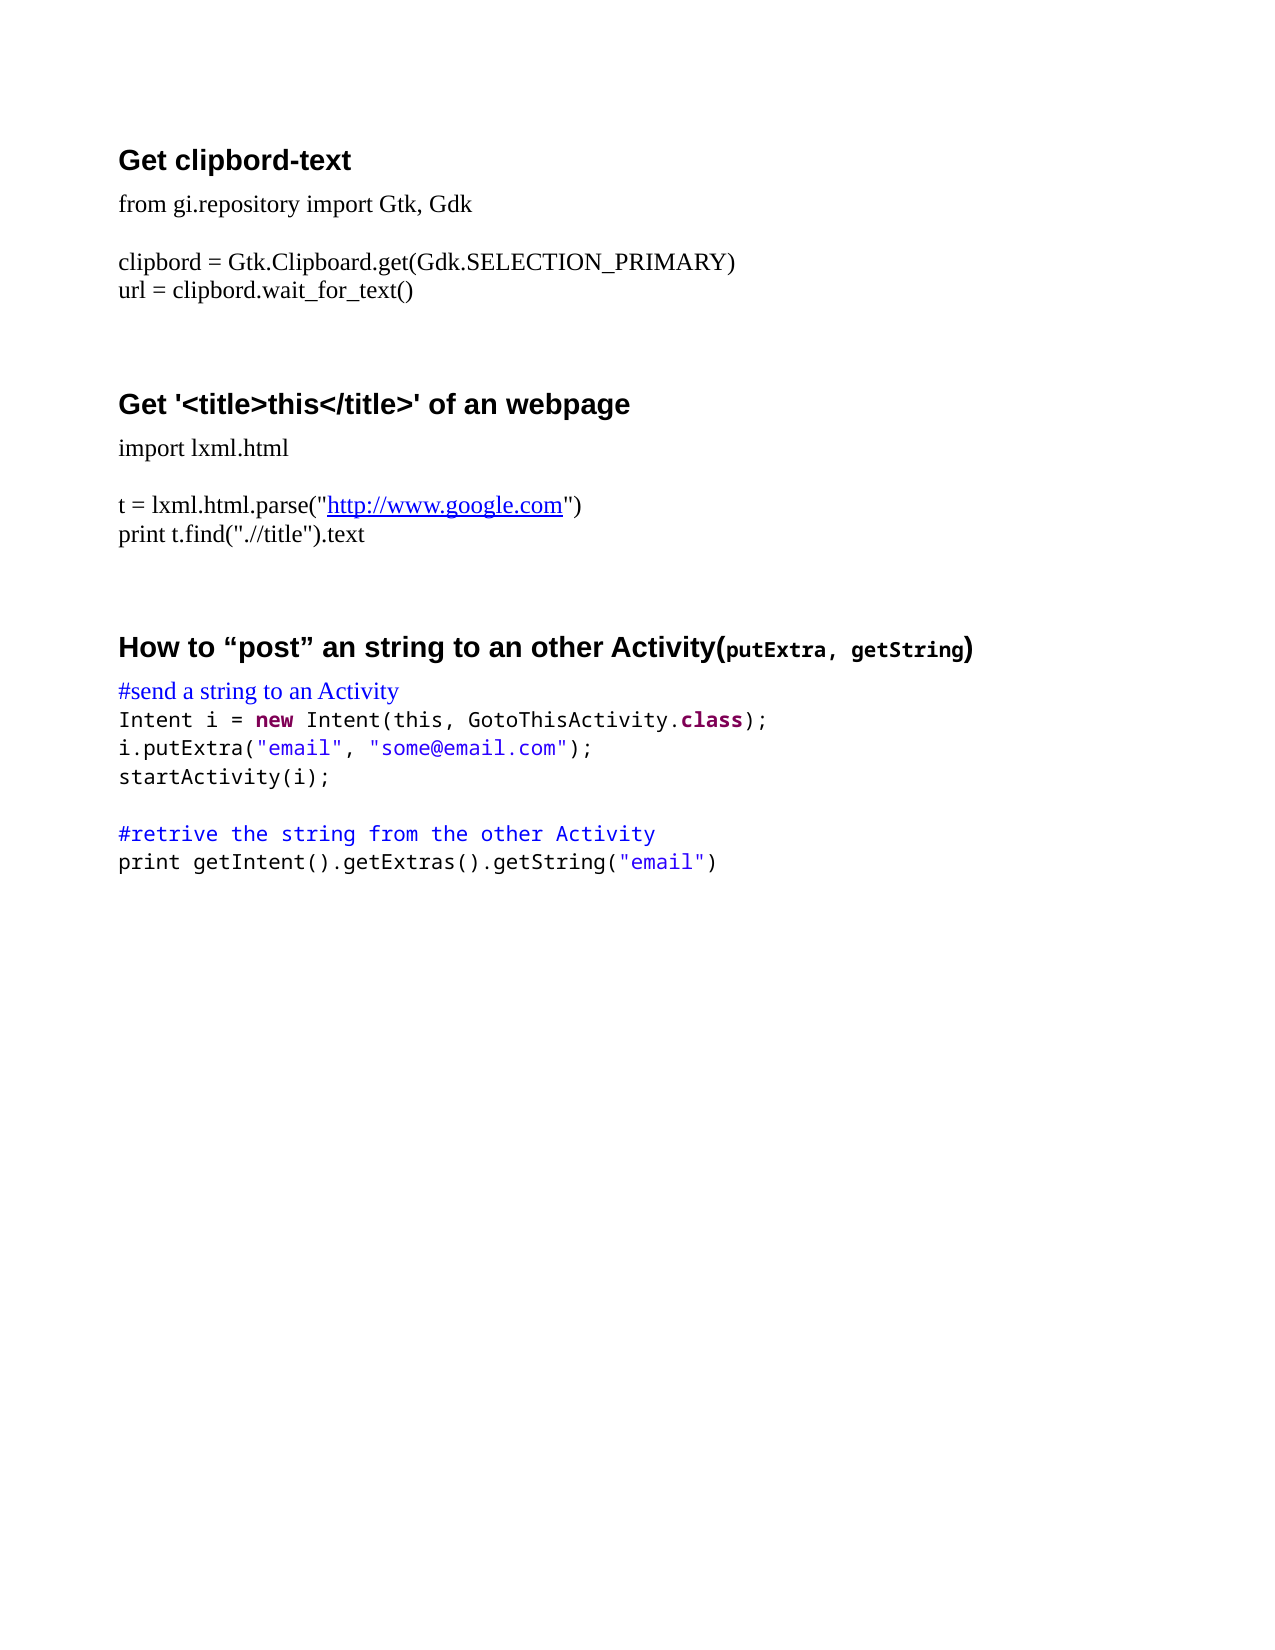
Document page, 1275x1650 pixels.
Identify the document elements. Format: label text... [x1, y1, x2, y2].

text startActivity(i); [118, 762, 1157, 790]
subtitle Get clipbord-text [118, 143, 1157, 177]
text clipbord = Gtk.Clipboard.get(Gdk.SELECTION_PRIMARY) [118, 247, 1157, 275]
text url = clipbord.wait_for_text() [118, 275, 1157, 304]
text #retrive the string from the other Activity [118, 819, 1157, 847]
subtitle How to “post” an string to an other Activity(putExtra, getString) [118, 630, 1157, 664]
text from gi.repository import Gtk, Gdk [118, 189, 1157, 218]
text t = lxml.html.parse("http://www.google.com") [118, 490, 1157, 519]
text i.putExtra("email", "some@email.com"); [118, 733, 1157, 762]
text import lxml.html [118, 433, 1157, 461]
text #send a string to an Activity [118, 676, 1157, 705]
text print t.find(".//title").text [118, 519, 1157, 548]
text print getIntent().getExtras().getString("email") [118, 847, 1157, 876]
subtitle Get '<title>this</title>' of an webpage [118, 387, 1157, 420]
text Intent i = new Intent(this, GotoThisActivity.class); [118, 705, 1157, 733]
